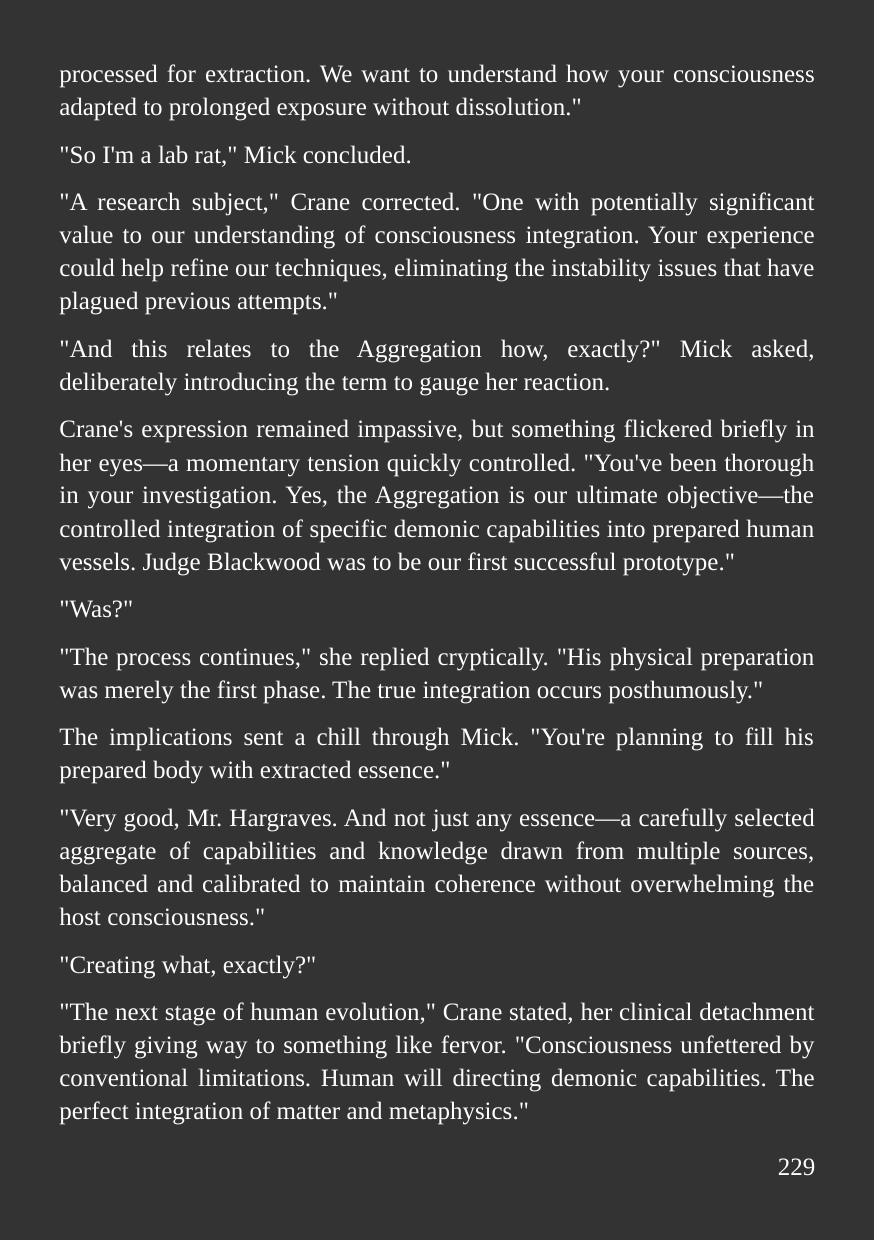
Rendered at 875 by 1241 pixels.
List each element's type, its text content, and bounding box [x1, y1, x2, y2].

text processed for extraction. We want to understand how your consciousness adapted to prolonged exposure without dissolution." [59, 59, 815, 121]
text Crane's expression remained impassive, but something flickered briefly in her eyes—a momentary tension quickly controlled. "You've been thorough in your investigation. Yes, the Aggregation is our ultimate objective—the controlled integration of specific demonic capabilities into prepared human vessels. Judge Blackwood was to be our first successful prototype." [59, 414, 815, 575]
text "The process continues," she replied cryptically. "His physical preparation was merely the first phase. The true integration occurs posthumously." [59, 642, 815, 704]
text "Very good, Mr. Hargraves. And not just any essence—a carefully selected aggregate of capabilities and knowledge drawn from multiple sources, balanced and calibrated to maintain coherence without overwhelming the host consciousness." [59, 803, 815, 931]
text The implications sent a chill through Mick. "You're planning to fill his prepared body with extracted essence." [59, 722, 815, 784]
text "So I'm a lab rat," Mick concluded. [59, 140, 815, 168]
text "And this relates to the Aggregation how, exactly?" Mick asked, deliberately introducing the term to gauge her reaction. [59, 334, 815, 396]
text "Creating what, exactly?" [59, 950, 815, 978]
text "Was?" [59, 594, 815, 623]
text "The next stage of human evolution," Crane stated, her clinical detachment briefly giving way to something like fervor. "Consciousness unfettered by conventional limitations. Human will directing demonic capabilities. The perfect integration of matter and metaphysics." [59, 997, 815, 1125]
text "A research subject," Crane corrected. "One with potentially significant value to our understanding of consciousness integration. Your experience could help refine our techniques, eliminating the instability issues that have plagued previous attempts." [59, 187, 815, 315]
